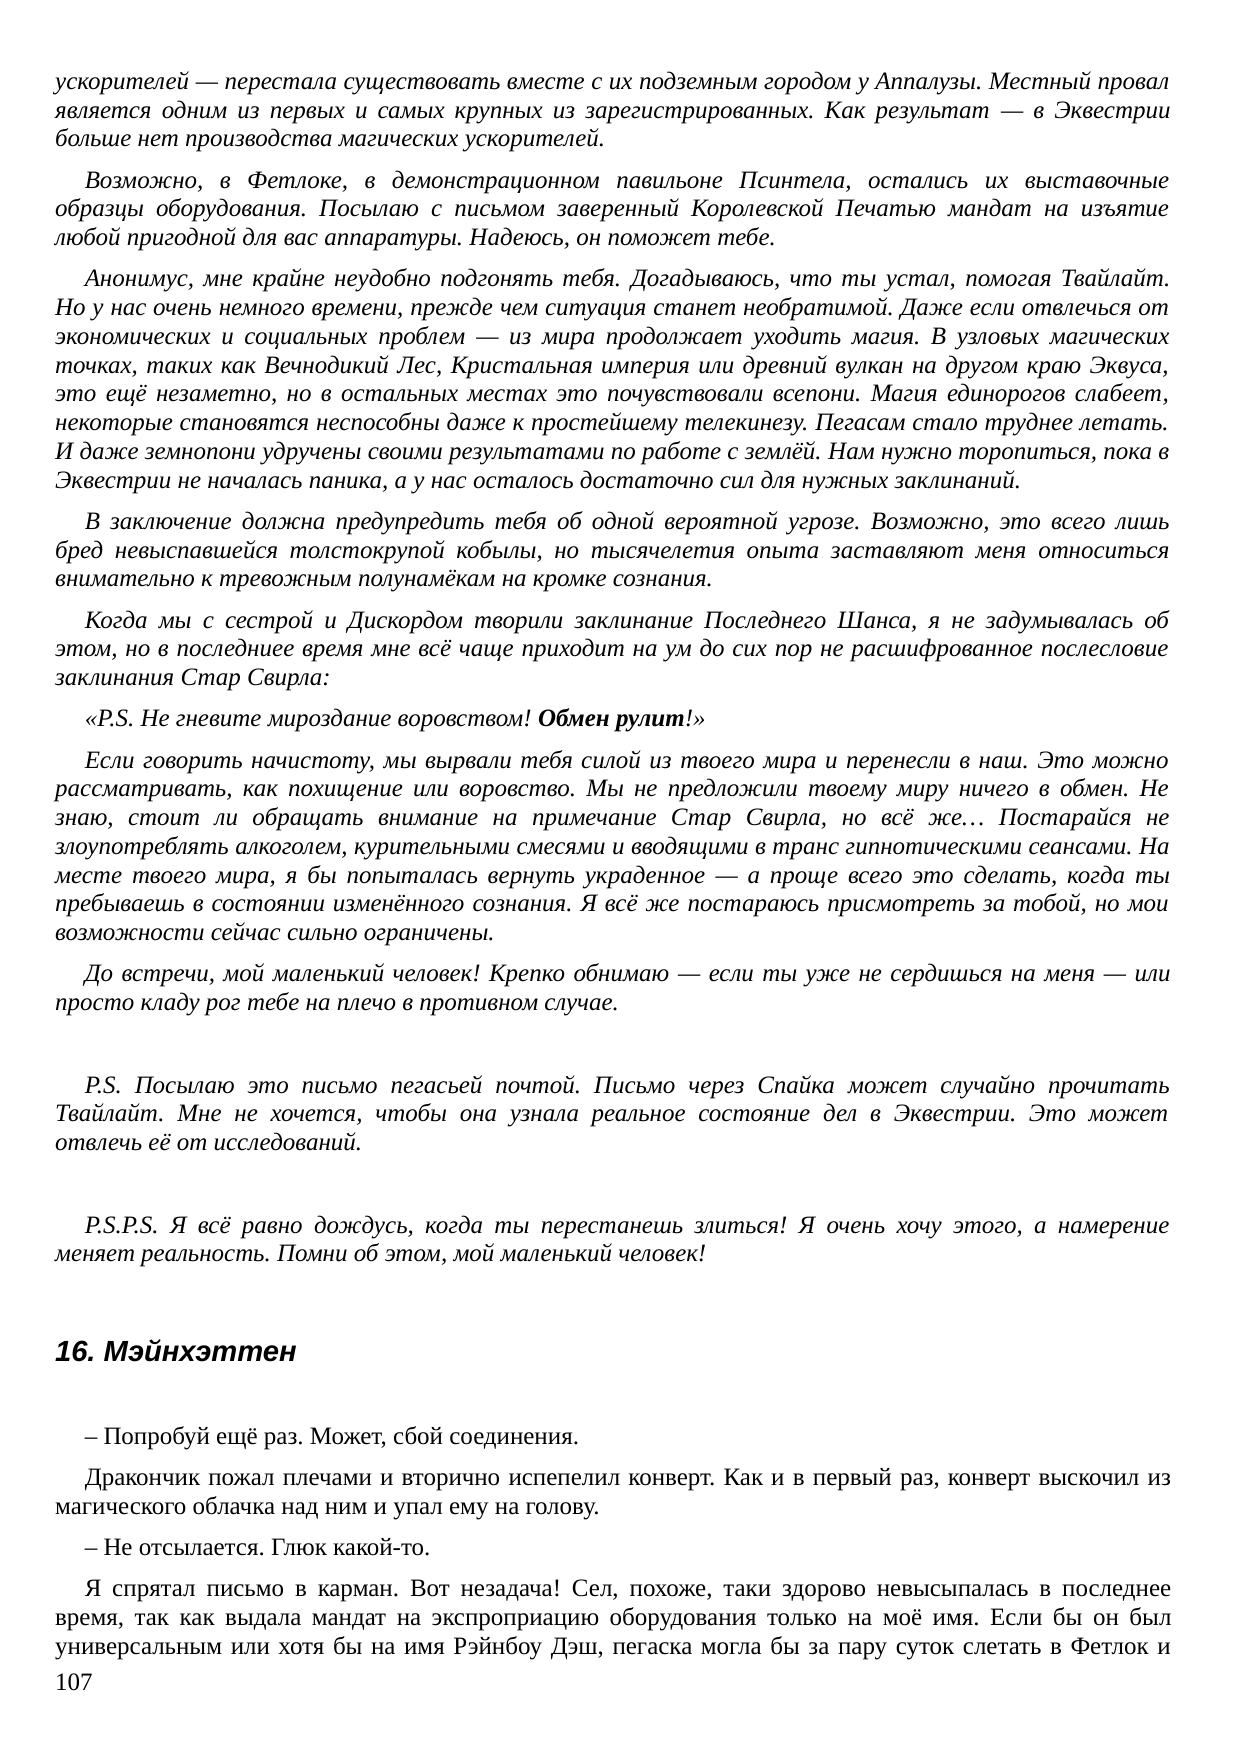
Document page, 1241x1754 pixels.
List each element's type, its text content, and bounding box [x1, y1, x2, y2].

text «P.S. Не гневите мироздание воровством! Обмен рулит!» [55, 703, 1173, 732]
text Дракончик пожал плечами и вторично испепелил конверт. Как и в первый раз, конверт выскочил из магического облачка над ним и упал ему на голову. [55, 1462, 1173, 1519]
text Если говорить начистоту, мы вырвали тебя силой из твоего мира и перенесли в наш. Это можно рассматривать, как похищение или воровство. Мы не предложили твоему миру ничего в обмен. Не знаю, стоит ли обращать внимание на примечание Стар Свирла, но всё же… Постарайся не злоупотреблять алкоголем, курительными смесями и вводящими в транс гипнотическими сеансами. На месте твоего мира, я бы попыталась вернуть украденное — а проще всего это сделать, когда ты пребываешь в состоянии изменённого сознания. Я всё же постараюсь присмотреть за тобой, но мои возможности сейчас сильно ограничены. [55, 745, 1173, 946]
text В заключение должна предупредить тебя об одной вероятной угрозе. Возможно, это всего лишь бред невыспавшейся толстокрупой кобылы, но тысячелетия опыта заставляют меня относиться внимательно к тревожным полунамёкам на кромке сознания. [55, 506, 1173, 592]
text P.S.P.S. Я всё равно дождусь, когда ты перестанешь злиться! Я очень хочу этого, а намерение меняет реальность. Помни об этом, мой маленький человек! [55, 1210, 1173, 1267]
subtitle 16. Мэйнхэттен [55, 1333, 1173, 1367]
text До встречи, мой маленький человек! Крепко обнимаю — если ты уже не сердишься на меня — или просто кладу рог тебе на плечо в противном случае. [55, 958, 1173, 1016]
text Анонимус, мне крайне неудобно подгонять тебя. Догадываюсь, что ты устал, помогая Твайлайт. Но у нас очень немного времени, прежде чем ситуация станет необратимой. Даже если отвлечься от экономических и социальных проблем — из мира продолжает уходить магия. В узловых магических точках, таких как Вечнодикий Лес, Кристальная империя или древний вулкан на другом краю Эквуса, это ещё незаметно, но в остальных местах это почувствовали всепони. Магия единорогов слабеет, некоторые становятся неспособны даже к простейшему телекинезу. Пегасам стало труднее летать. И даже земнопони удручены своими результатами по работе с землёй. Нам нужно торопиться, пока в Эквестрии не началась паника, а у нас осталось достаточно сил для нужных заклинаний. [55, 263, 1173, 493]
text – Не отсылается. Глюк какой-то. [55, 1532, 1173, 1561]
text Когда мы с сестрой и Дискордом творили заклинание Последнего Шанса, я не задумывалась об этом, но в последниее время мне всё чаще приходит на ум до сих пор не расшифрованное послесловие заклинания Стар Свирла: [55, 605, 1173, 691]
text – Попробуй ещё раз. Может, сбой соединения. [55, 1421, 1173, 1449]
text P.S. Посылаю это письмо пегасьей почтой. Письмо через Спайка может случайно прочитать Твайлайт. Мне не хочется, чтобы она узнала реальное состояние дел в Эквестрии. Это может отвлечь её от исследований. [55, 1070, 1173, 1156]
text ускорителей — перестала существовать вместе с их подземным городом у Аппалузы. Местный провал является одним из первых и самых крупных из зарегистрированных. Как результат — в Эквестрии больше нет производства магических ускорителей. [55, 66, 1173, 152]
text Я спрятал письмо в карман. Вот незадача! Сел, похоже, таки здорово невысыпалась в последнее время, так как выдала мандат на экспроприацию оборудования только на моё имя. Если бы он был универсальным или хотя бы на имя Рэйнбоу Дэш, пегаска могла бы за пару суток слетать в Фетлок и [55, 1573, 1173, 1659]
text Возможно, в Фетлоке, в демонстрационном павильоне Псинтела, остались их выставочные образцы оборудования. Посылаю с письмом заверенный Королевской Печатью мандат на изъятие любой пригодной для вас аппаратуры. Надеюсь, он поможет тебе. [55, 165, 1173, 251]
